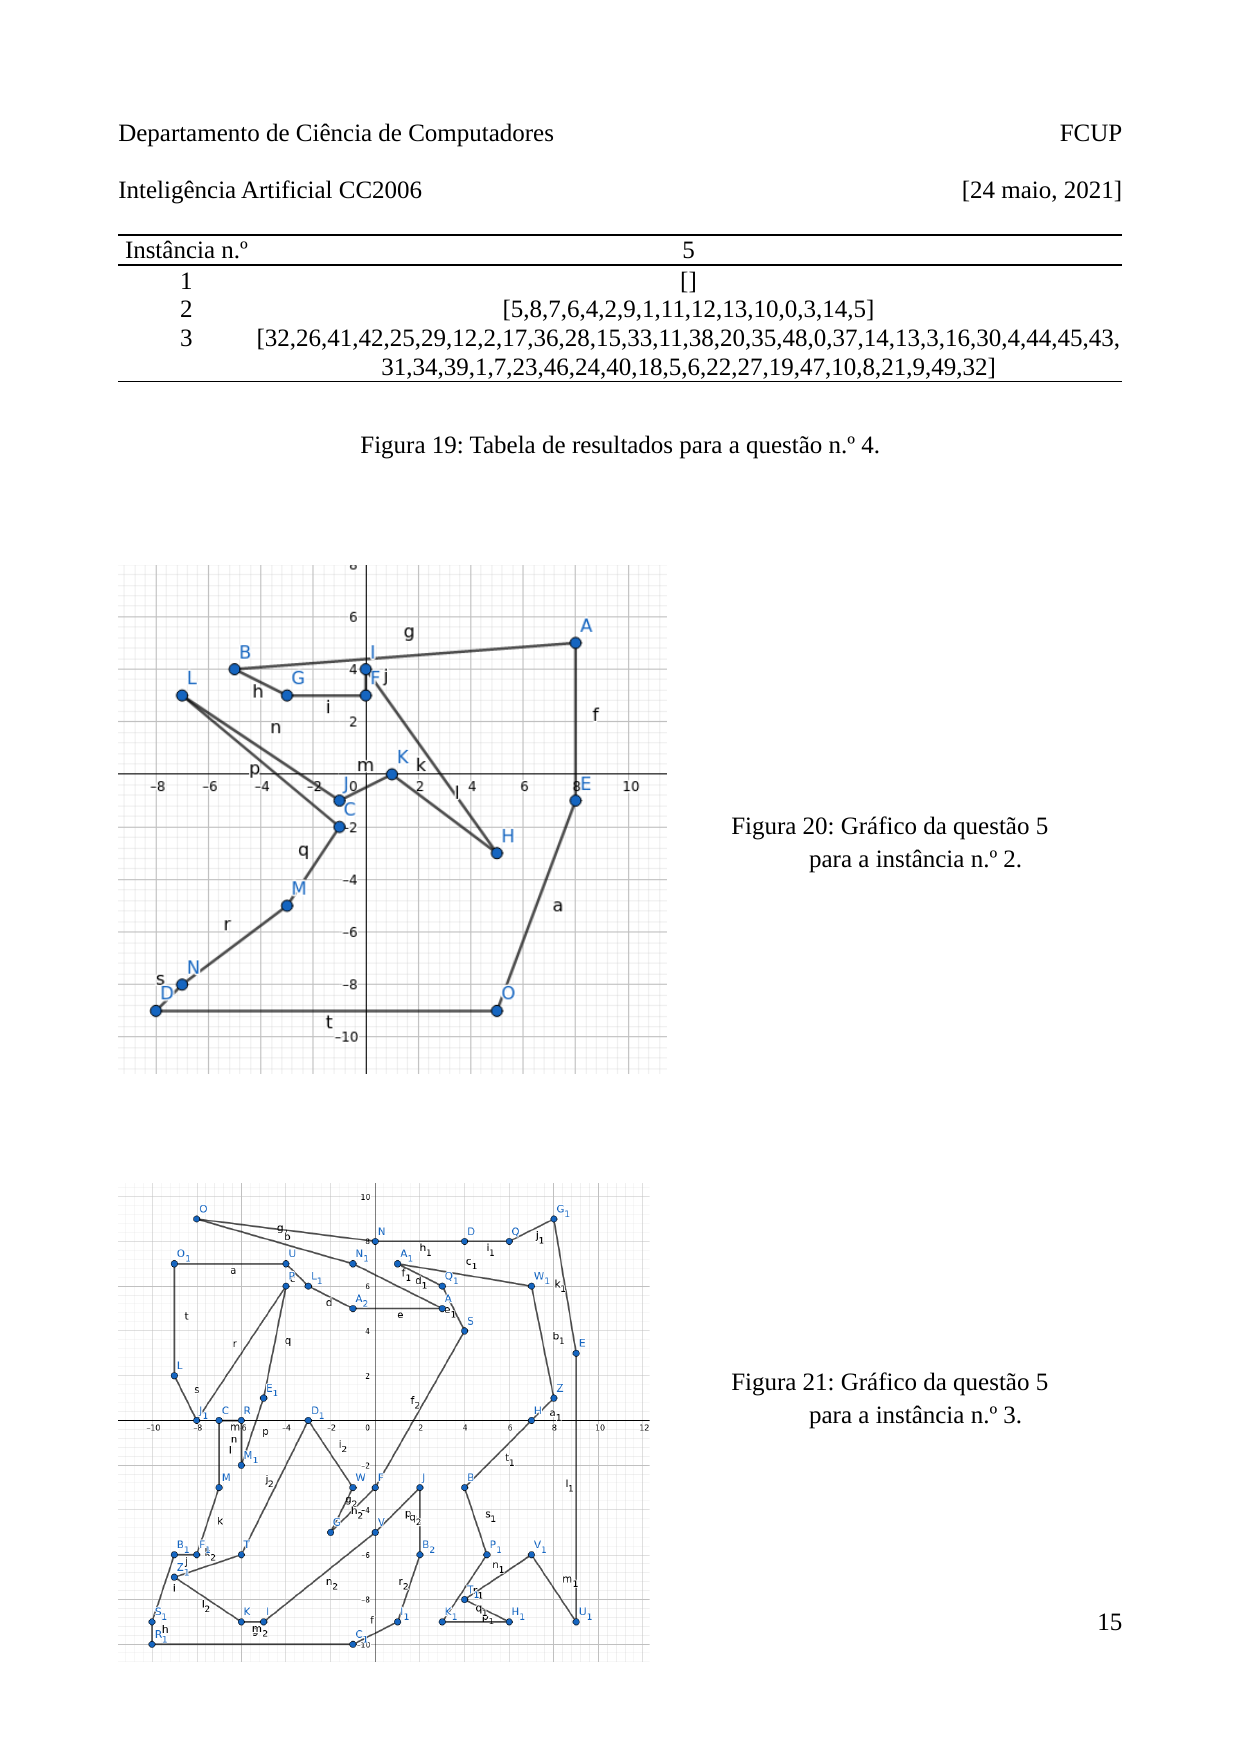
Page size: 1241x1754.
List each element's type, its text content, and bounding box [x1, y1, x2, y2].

table_header Instância n.º [118, 236, 254, 264]
table_cell [32,26,41,42,25,29,12,2,17,36,28,15,33,11,38,20,35,48,0,37,14,13,3,16,30,4,44,45,43,31,34,39,1,7,23,46,24,40,18,5,6,22,27,19,47,10,8,21,9,49,32] [254, 323, 1122, 381]
text Figura 19: Tabela de resultados para a questão n.º 4. [118, 430, 1122, 459]
table_cell 3 [118, 323, 254, 381]
text Figura 20: Gráfico da questão 5 para a instância n.º 2. [667, 811, 1122, 872]
table_header 5 [254, 236, 1122, 264]
picture [118, 565, 667, 1074]
table_cell 1 [118, 266, 254, 294]
table_cell [] [254, 266, 1122, 294]
table_cell [5,8,7,6,4,2,9,1,11,12,13,10,0,3,14,5] [254, 295, 1122, 323]
picture [118, 1183, 650, 1662]
text Figura 21: Gráfico da questão 5 para a instância n.º 3. [650, 1367, 1122, 1429]
table_cell 2 [118, 295, 254, 323]
